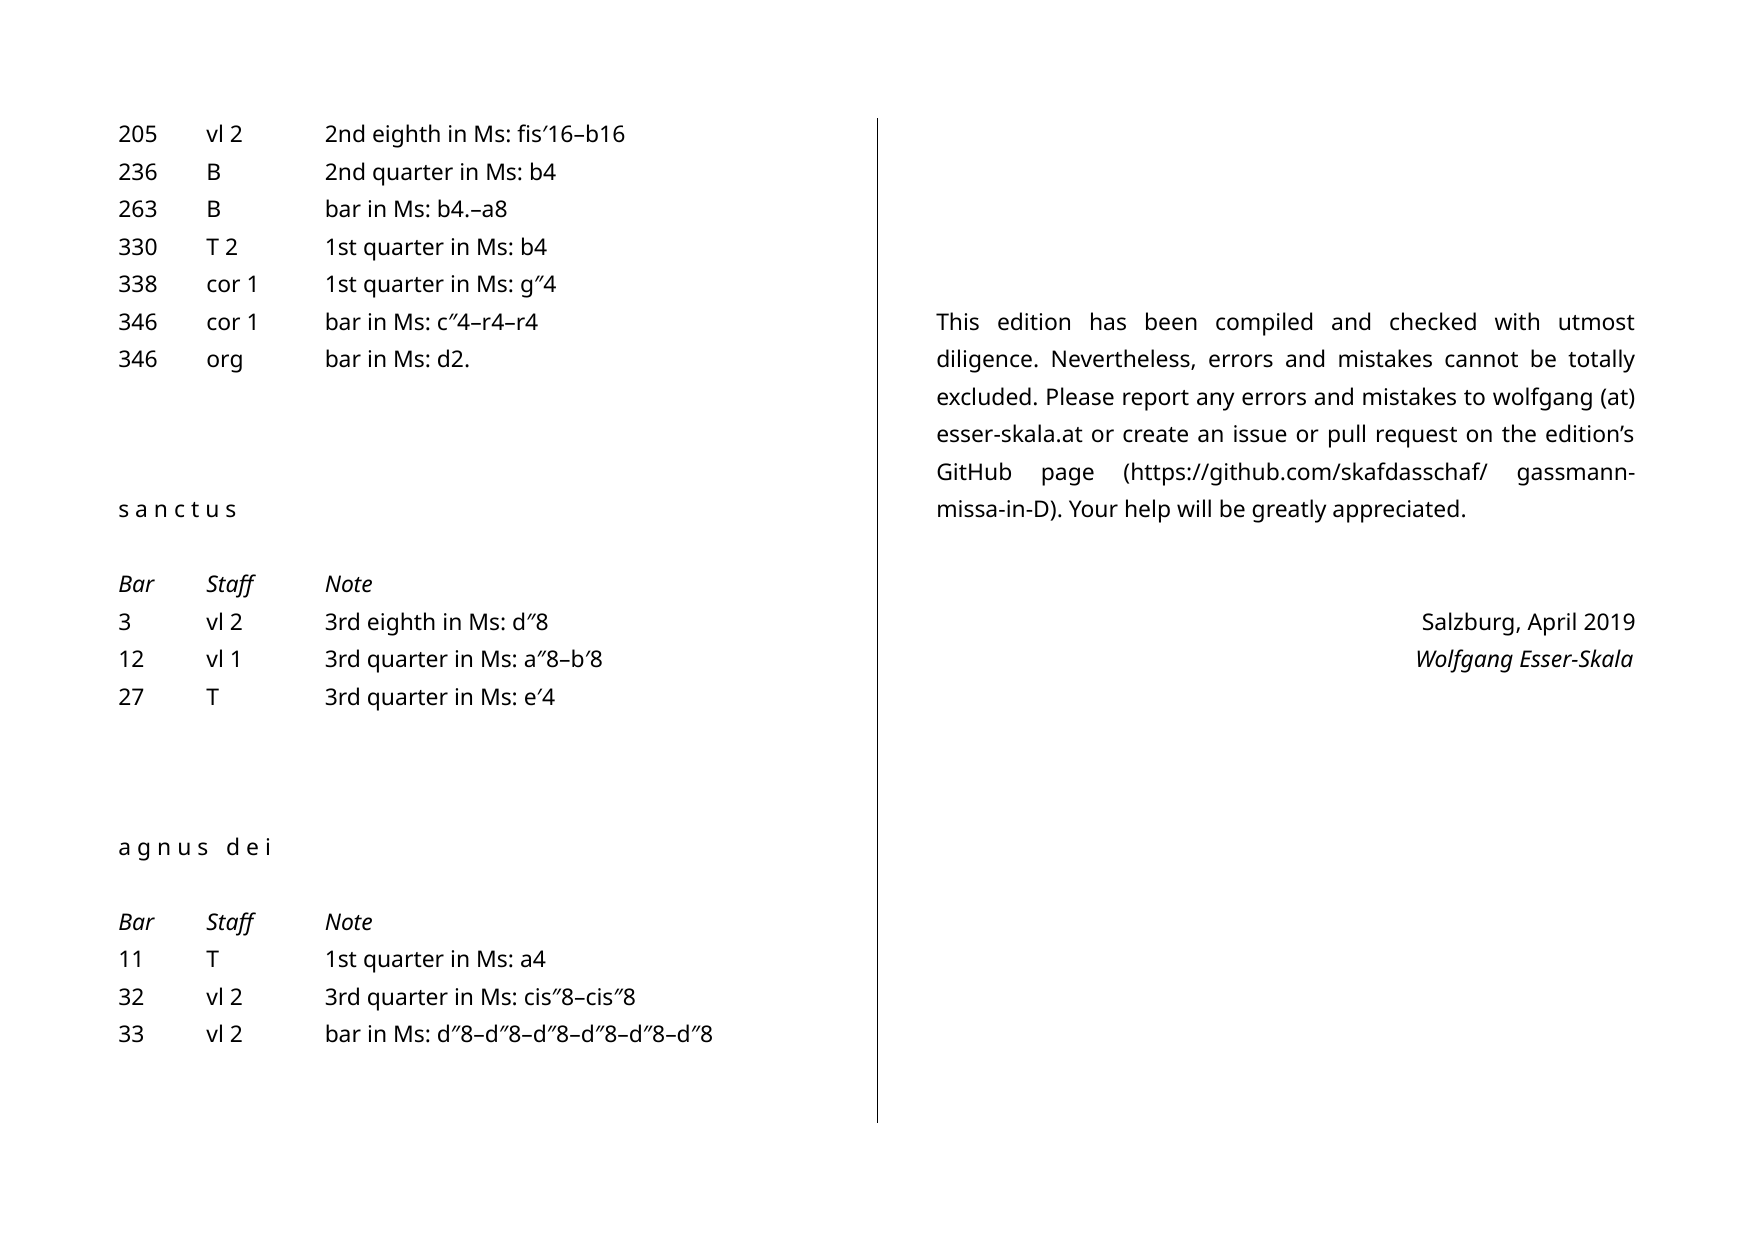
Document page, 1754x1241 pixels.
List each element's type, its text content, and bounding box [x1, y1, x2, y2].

text This edition has been compiled and checked with utmost diligence. Nevertheless, errors and mistakes cannot be totally excluded. Please report any errors and mistakes to wolfgang (at) esser-skala.at or create an issue or pull request on the edition’s GitHub page (https://github.com/skafdasschaf/ gassmann-missa-in-D). Your help will be greatly appreciated. [936, 306, 1636, 524]
text 32 vl 2 3rd quarter in Ms: cis″8–cis″8 33 vl 2 bar in Ms: d″8–d″8–d″8–d″8–d″8–d″8 [118, 981, 818, 1087]
text Salzburg, April 2019 Wolfgang Esser-Skala [936, 606, 1636, 674]
text Bar Staff Note 3 vl 2 3rd eighth in Ms: d″8 12 vl 1 3rd quarter in Ms: a″8–b′8 27 T 3rd quarter in Ms: e′4 a g n u s d e i [118, 568, 818, 862]
text Bar Staff Note 11 T 1st quarter in Ms: a4 [118, 906, 818, 974]
text [936, 118, 1636, 299]
text 205 vl 2 2nd eighth in Ms: fis′16–b16 236 B 2nd quarter in Ms: b4 263 B bar in Ms: b4.–a8 330 T 2 1st quarter in Ms: b4 338 cor 1 1st quarter in Ms: g″4 346 cor 1 bar in Ms: c″4–r4–r4 346 org bar in Ms: d2. s a n c t u s [118, 118, 818, 524]
